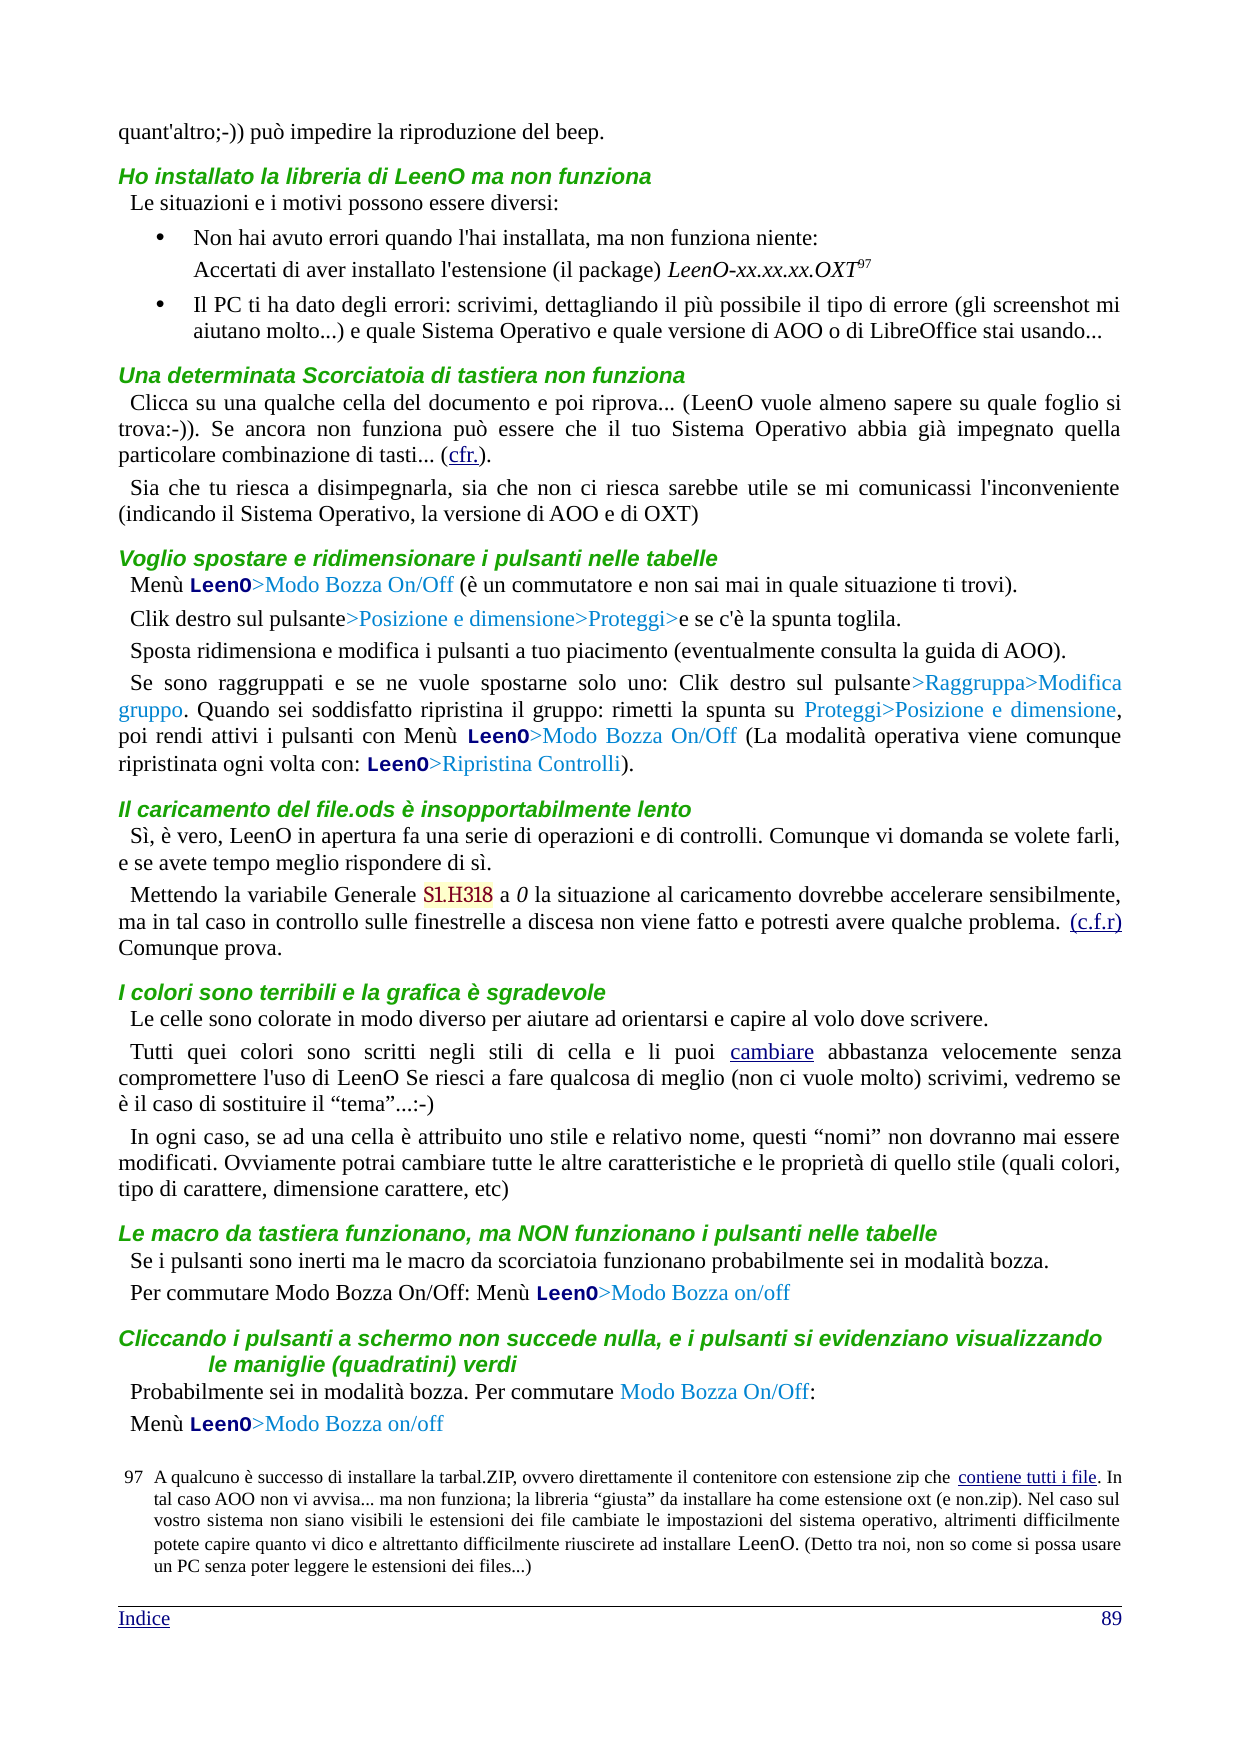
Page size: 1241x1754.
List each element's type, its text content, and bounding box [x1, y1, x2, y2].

text Probabilmente sei in modalità bozza. Per commutare Modo Bozza On/Off: [118, 1378, 1122, 1404]
text Se i pulsanti sono inerti ma le macro da scorciatoia funzionano probabilmente sei in modalità bozza. [118, 1247, 1122, 1273]
subtitle Cliccando i pulsanti a schermo non succede nulla, e i pulsanti si evidenziano visualizzando le maniglie (quadratini) verdi [118, 1325, 1122, 1378]
list A qualcuno è successo di installare la tarbal.ZIP, ovvero direttamente il contenitore con estensione zip che contiene tutti i file. In tal caso AOO non vi avvisa... ma non funziona; la libreria “giusta” da installare ha come estensione oxt (e non.zip). Nel caso sul vostro sistema non siano visibili le estensioni dei file cambiate le impostazioni del sistema operativo, altrimenti difficilmente potete capire quanto vi dico e altrettanto difficilmente riuscirete ad installare LeenO. (Detto tra noi, non so come si possa usare un PC senza poter leggere le estensioni dei files...) [124, 1466, 1122, 1576]
text Le celle sono colorate in modo diverso per aiutare ad orientarsi e capire al volo dove scrivere. [118, 1006, 1122, 1032]
text Clik destro sul pulsante>Posizione e dimensione>Proteggi>e se c'è la spunta toglila. [118, 605, 1122, 631]
text Menù LeenO>Modo Bozza on/off [118, 1410, 1122, 1438]
subtitle Il caricamento del file.ods è insopportabilmente lento [118, 796, 1122, 822]
list Non hai avuto errori quando l'hai installata, ma non funziona niente: [156, 222, 1122, 250]
text Sia che tu riesca a disimpegnarla, sia che non ci riesca sarebbe utile se mi comunicassi l'inconveniente (indicando il Sistema Operativo, la versione di AOO e di OXT) [118, 474, 1122, 526]
list Il PC ti ha dato degli errori: scrivimi, dettagliando il più possibile il tipo di errore (gli screenshot mi aiutano molto...) e quale Sistema Operativo e quale versione di AOO o di LibreOffice stai usando... [156, 289, 1122, 344]
subtitle Una determinata Scorciatoia di tastiera non funziona [118, 362, 1122, 389]
text Mettendo la variabile Generale S1.H318 a 0 la situazione al caricamento dovrebbe accelerare sensibilmente, ma in tal caso in controllo sulle finestrelle a discesa non viene fatto e potresti avere qualche problema. (c.f.r) Comunque prova. [118, 881, 1122, 961]
text Se sono raggruppati e se ne vuole spostarne solo uno: Clik destro sul pulsante>Raggruppa>Modifica gruppo. Quando sei soddisfatto ripristina il gruppo: rimetti la spunta su Proteggi>Posizione e dimensione, poi rendi attivi i pulsanti con Menù LeenO>Modo Bozza On/Off (La modalità operativa viene comunque ripristinata ogni volta con: LeenO>Ripristina Controlli). [118, 669, 1122, 777]
text Le situazioni e i motivi possono essere diversi: [118, 189, 1122, 216]
text Sposta ridimensiona e modifica i pulsanti a tuo piacimento (eventualmente consulta la guida di AOO). [118, 637, 1122, 663]
text Clicca su una qualche cella del documento e poi riprova... (LeenO vuole almeno sapere su quale foglio si trova:-)). Se ancora non funziona può essere che il tuo Sistema Operativo abbia già impegnato quella particolare combinazione di tasti... (cfr.). [118, 389, 1122, 468]
text quant'altro;-)) può impedire la riproduzione del beep. [118, 118, 1122, 144]
text Tutti quei colori sono scritti negli stili di cella e li puoi cambiare abbastanza velocemente senza compromettere l'uso di LeenO Se riesci a fare qualcosa di meglio (non ci vuole molto) scrivimi, vedremo se è il caso di sostituire il “tema”...:-) [118, 1038, 1122, 1117]
text Per commutare Modo Bozza On/Off: Menù LeenO>Modo Bozza on/off [118, 1279, 1122, 1307]
subtitle Voglio spostare e ridimensionare i pulsanti nelle tabelle [118, 545, 1122, 571]
text Sì, è vero, LeenO in apertura fa una serie di operazioni e di controlli. Comunque vi domanda se volete farli, e se avete tempo meglio rispondere di sì. [118, 822, 1122, 875]
text Menù LeenO>Modo Bozza On/Off (è un commutatore e non sai mai in quale situazione ti trovi). [118, 571, 1122, 599]
subtitle Le macro da tastiera funzionano, ma NON funzionano i pulsanti nelle tabelle [118, 1221, 1122, 1247]
subtitle I colori sono terribili e la grafica è sgradevole [118, 979, 1122, 1006]
list Accertati di aver installato l'estensione (il package) LeenO-xx.xx.xx.OXT [156, 256, 1122, 283]
subtitle Ho installato la libreria di LeenO ma non funziona [118, 163, 1122, 189]
text In ogni caso, se ad una cella è attribuito uno stile e relativo nome, questi “nomi” non dovranno mai essere modificati. Ovviamente potrai cambiare tutte le altre caratteristiche e le proprietà di quello stile (quali colori, tipo di carattere, dimensione carattere, etc) [118, 1123, 1122, 1202]
